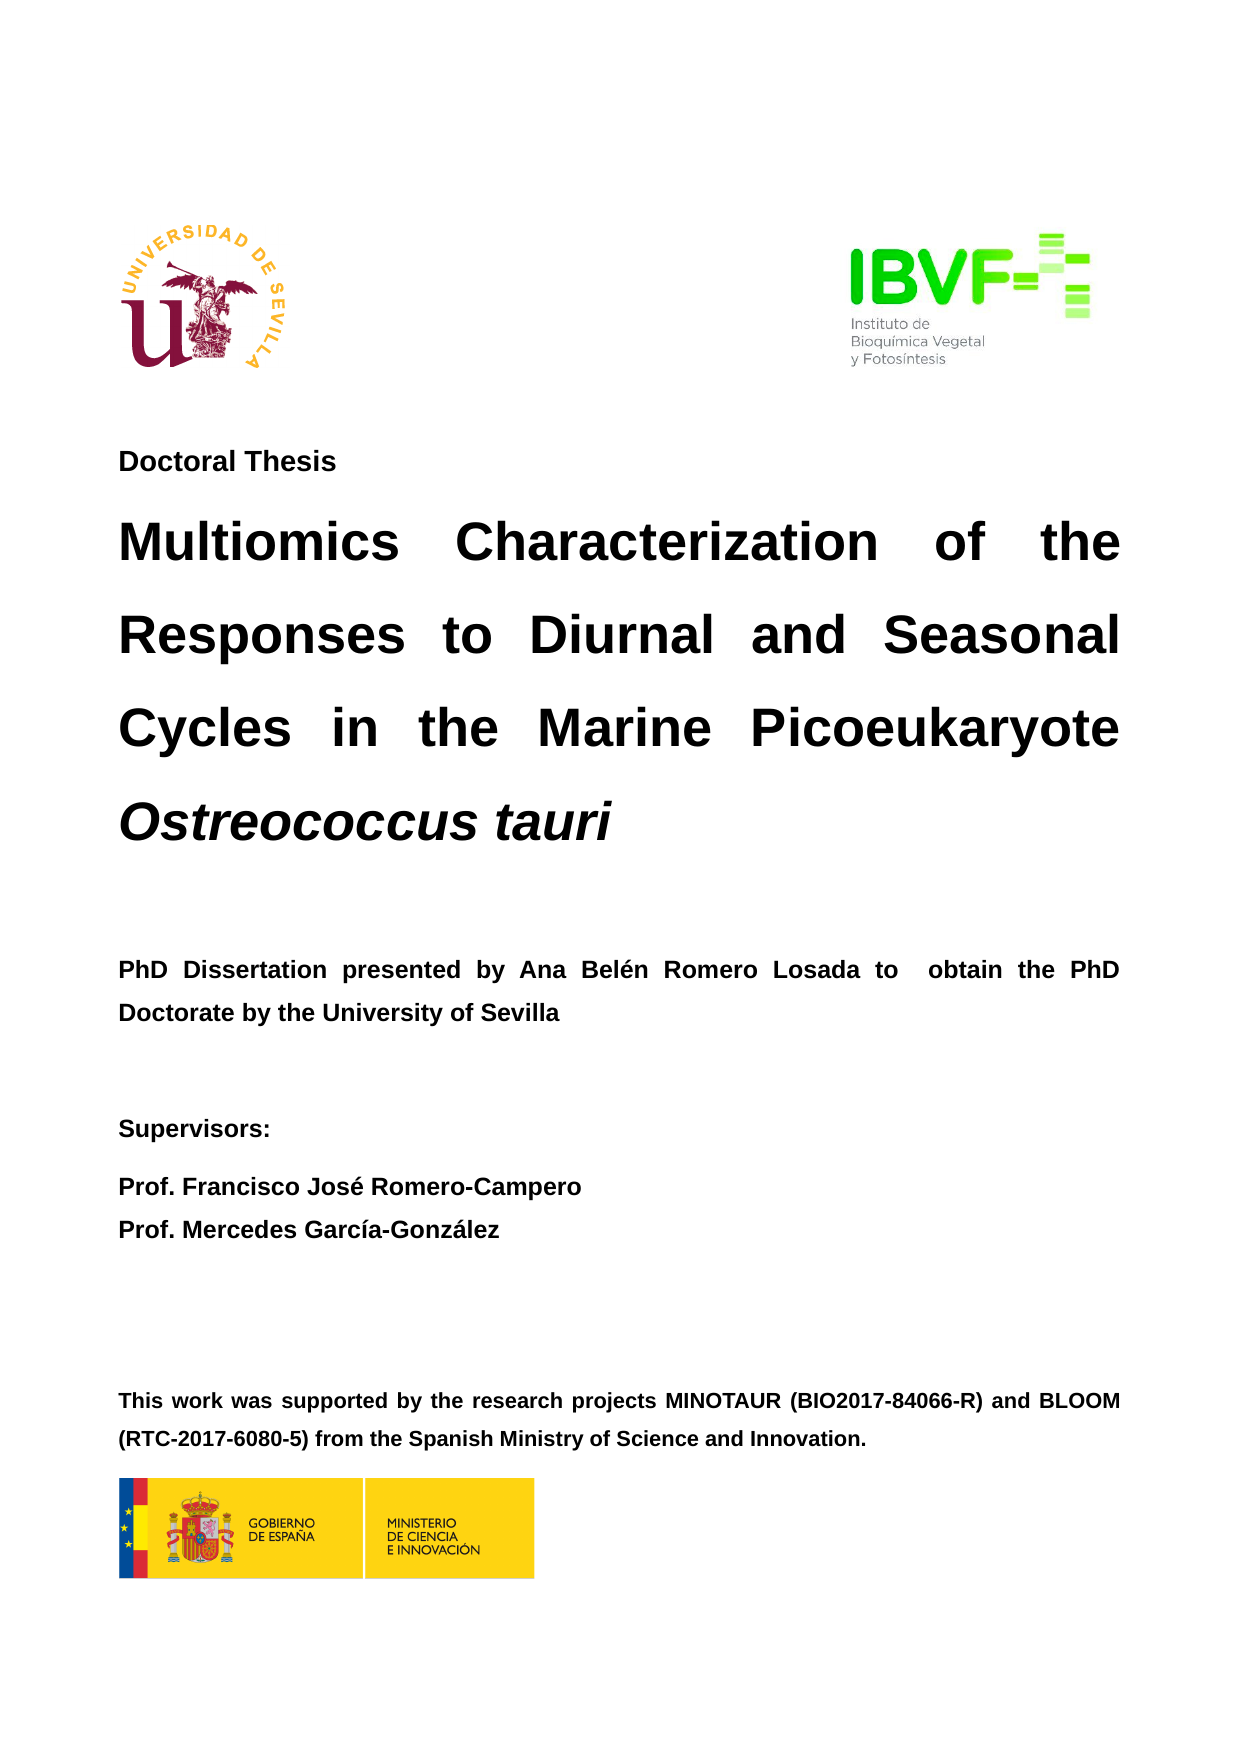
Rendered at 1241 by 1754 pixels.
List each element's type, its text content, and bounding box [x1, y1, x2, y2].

text Multiomics Characterization of the Responses to Diurnal and Seasonal Cycles in the Marine Picoeukaryote Ostreococcus tauri [118, 509, 1122, 852]
text PhD Dissertation presented by Ana Belén Romero Losada to obtain the PhD Doctorate by the University of Sevilla [118, 955, 1122, 1027]
text This work was supported by the research projects MINOTAUR (BIO2017-84066-R) and BLOOM (RTC-2017-6080-5) from the Spanish Ministry of Science and Innovation. [118, 1388, 1122, 1451]
text Doctoral Thesis [118, 444, 1122, 478]
picture [118, 1478, 535, 1579]
picture [829, 212, 1098, 386]
text Supervisors: [118, 1114, 1122, 1142]
text Prof. Francisco José Romero-Campero Prof. Mercedes García-González [118, 1171, 1122, 1243]
